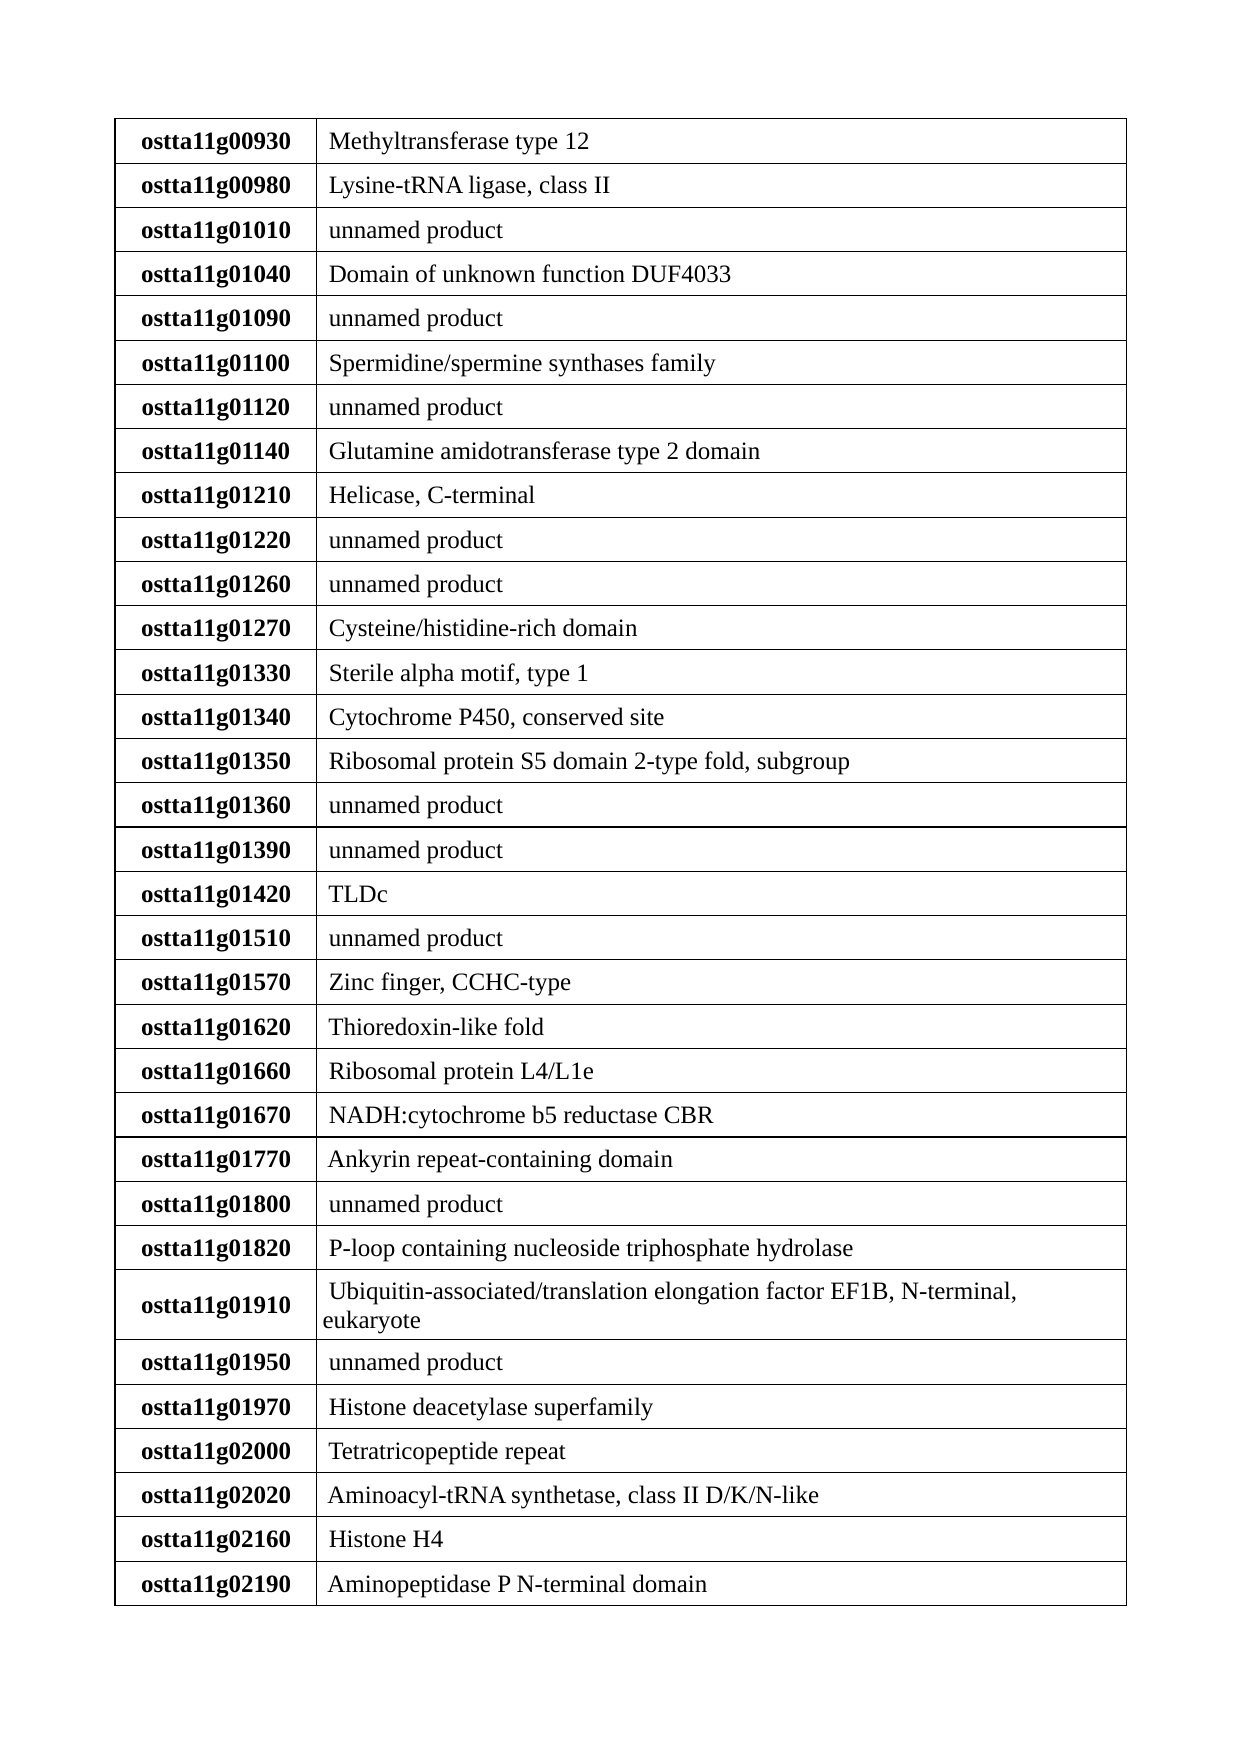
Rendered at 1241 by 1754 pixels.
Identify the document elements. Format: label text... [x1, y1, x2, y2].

table_cell [1127, 1004, 1240, 1048]
table_cell Thioredoxin-like fold [317, 1005, 1126, 1048]
table_cell [1127, 1516, 1240, 1561]
table_cell [1127, 1428, 1240, 1472]
table_cell [1127, 782, 1240, 826]
table_cell Lysine-tRNA ligase, class II [317, 164, 1126, 207]
table_cell unnamed product [317, 296, 1126, 339]
table_cell ostta11g02160 [116, 1517, 316, 1561]
table_cell Domain of unknown function DUF4033 [317, 252, 1126, 295]
table_cell Aminoacyl-tRNA synthetase, class II D/K/N-like [317, 1473, 1126, 1516]
table_cell [1127, 384, 1240, 428]
table_cell ostta11g01620 [116, 1005, 316, 1048]
table_cell unnamed product [317, 1182, 1126, 1225]
table_cell [1127, 207, 1240, 251]
table_cell [1127, 649, 1240, 694]
table_cell Cytochrome P450, conserved site [317, 695, 1126, 738]
table_cell ostta11g01420 [116, 872, 316, 915]
table_cell [1127, 959, 1240, 1003]
table_cell [1127, 1048, 1240, 1092]
table_cell unnamed product [317, 208, 1126, 251]
table_cell [1127, 1472, 1240, 1516]
table_cell Sterile alpha motif, type 1 [317, 650, 1126, 694]
table_cell unnamed product [317, 916, 1126, 959]
table_cell [1127, 118, 1240, 162]
table_cell Ribosomal protein L4/L1e [317, 1049, 1126, 1092]
table_cell ostta11g02190 [116, 1562, 316, 1605]
table_cell TLDc [317, 872, 1126, 915]
table_cell ostta11g01330 [116, 650, 316, 694]
table_cell [1127, 1225, 1240, 1269]
table_cell Zinc finger, CCHC-type [317, 960, 1126, 1003]
table_cell ostta11g01770 [116, 1138, 316, 1181]
table_cell NADH:cytochrome b5 reductase CBR [317, 1093, 1126, 1136]
table_cell ostta11g01670 [116, 1093, 316, 1136]
table_cell ostta11g01100 [116, 341, 316, 384]
table_cell ostta11g00930 [116, 119, 316, 162]
table_cell Aminopeptidase P N-terminal domain [317, 1562, 1126, 1605]
table_cell ostta11g01010 [116, 208, 316, 251]
table_cell ostta11g01040 [116, 252, 316, 295]
table_cell [1127, 251, 1240, 295]
table_cell [1127, 915, 1240, 959]
table_cell ostta11g01390 [116, 828, 316, 871]
table_cell unnamed product [317, 783, 1126, 826]
table_cell ostta11g01140 [116, 429, 316, 472]
table_cell Ankyrin repeat-containing domain [317, 1138, 1126, 1181]
table_cell [1127, 561, 1240, 605]
table_cell Cysteine/histidine-rich domain [317, 606, 1126, 649]
table_cell ostta11g01950 [116, 1340, 316, 1383]
table_cell unnamed product [317, 518, 1126, 561]
table_cell Histone H4 [317, 1517, 1126, 1561]
table_cell ostta11g01660 [116, 1049, 316, 1092]
table_cell [1127, 295, 1240, 339]
table_cell [1127, 871, 1240, 915]
table_cell unnamed product [317, 562, 1126, 605]
table_cell ostta11g01090 [116, 296, 316, 339]
table_cell [1127, 1269, 1240, 1339]
table_cell ostta11g01910 [116, 1270, 316, 1339]
table_cell P-loop containing nucleoside triphosphate hydrolase [317, 1226, 1126, 1269]
table_cell Ubiquitin-associated/translation elongation factor EF1B, N-terminal, eukaryote [317, 1270, 1126, 1339]
table_cell [1127, 694, 1240, 738]
table_cell ostta11g01510 [116, 916, 316, 959]
table_cell ostta11g01970 [116, 1385, 316, 1428]
table_cell [1127, 1384, 1240, 1428]
table_cell [1127, 428, 1240, 472]
table_cell [1127, 1136, 1240, 1181]
table_cell unnamed product [317, 385, 1126, 428]
table_cell ostta11g02020 [116, 1473, 316, 1516]
table_cell ostta11g01350 [116, 739, 316, 782]
table_cell [1127, 826, 1240, 871]
table_cell Helicase, C-terminal [317, 473, 1126, 517]
table_cell Histone deacetylase superfamily [317, 1385, 1126, 1428]
table_cell ostta11g02000 [116, 1429, 316, 1472]
table_cell ostta11g01570 [116, 960, 316, 1003]
table_cell ostta11g01800 [116, 1182, 316, 1225]
table_cell [1127, 517, 1240, 561]
table_cell Ribosomal protein S5 domain 2-type fold, subgroup [317, 739, 1126, 782]
table_cell Glutamine amidotransferase type 2 domain [317, 429, 1126, 472]
table_cell [1127, 472, 1240, 517]
table_cell [1127, 738, 1240, 782]
table_cell ostta11g01210 [116, 473, 316, 517]
table_cell [1127, 1181, 1240, 1225]
table_cell ostta11g01220 [116, 518, 316, 561]
table_cell ostta11g00980 [116, 164, 316, 207]
table_cell [1127, 1092, 1240, 1136]
table_cell unnamed product [317, 1340, 1126, 1383]
table_cell ostta11g01820 [116, 1226, 316, 1269]
table_cell [1127, 1561, 1240, 1605]
table_cell ostta11g01120 [116, 385, 316, 428]
table_cell ostta11g01340 [116, 695, 316, 738]
table_cell ostta11g01360 [116, 783, 316, 826]
table_cell [1127, 1339, 1240, 1383]
table_cell Tetratricopeptide repeat [317, 1429, 1126, 1472]
table_cell ostta11g01270 [116, 606, 316, 649]
table_cell [1127, 340, 1240, 384]
table_cell [1127, 605, 1240, 649]
table_cell Methyltransferase type 12 [317, 119, 1126, 162]
table_cell ostta11g01260 [116, 562, 316, 605]
table_cell [1127, 163, 1240, 207]
table_cell unnamed product [317, 828, 1126, 871]
table_cell Spermidine/spermine synthases family [317, 341, 1126, 384]
